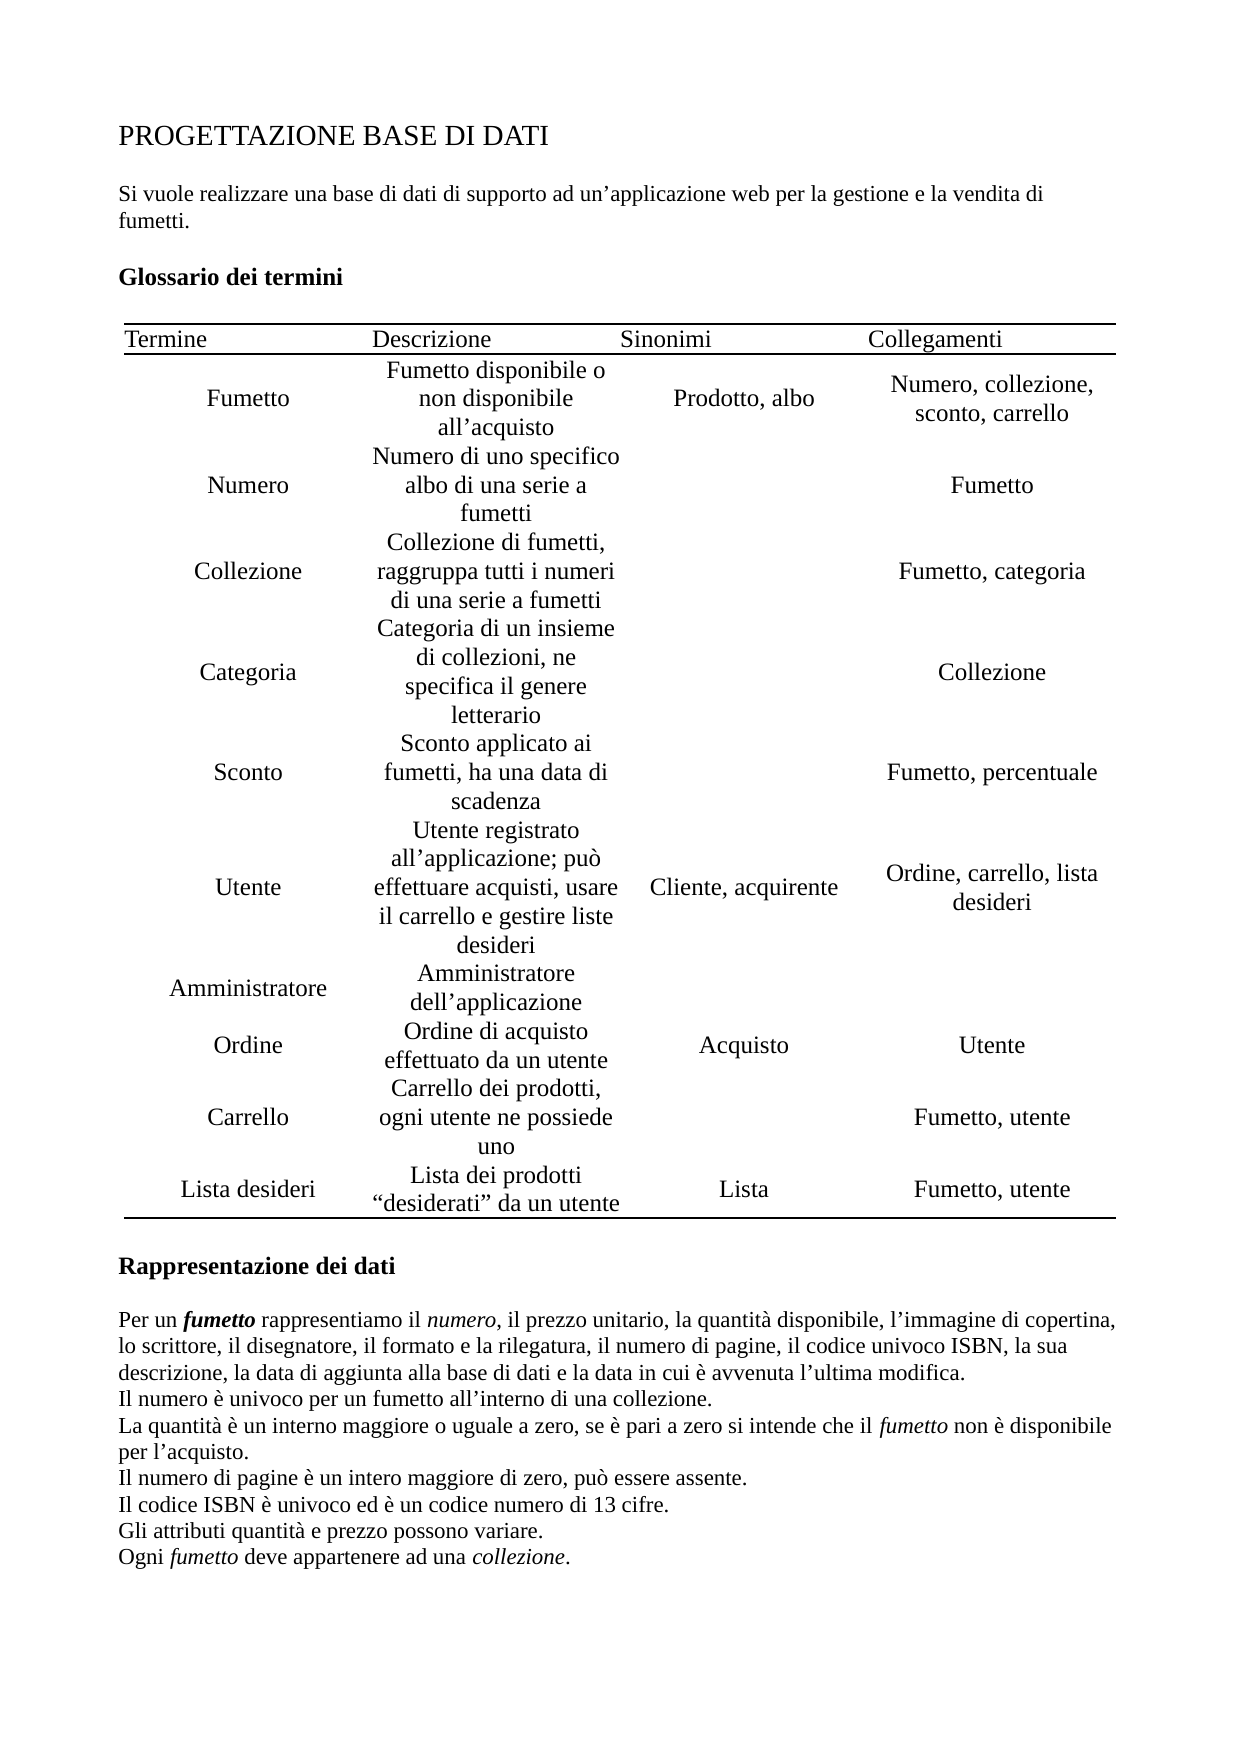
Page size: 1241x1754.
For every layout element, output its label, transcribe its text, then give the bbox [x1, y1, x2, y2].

table_cell Collezione di fumetti, raggruppa tutti i numeri di una serie a fumetti [372, 527, 620, 613]
table_cell Collezione [868, 614, 1116, 728]
table_cell Lista desideri [124, 1160, 372, 1217]
table_cell Numero di uno specifico albo di una serie a fumetti [372, 441, 620, 527]
text Il numero è univoco per un fumetto all’interno di una collezione. [118, 1385, 1122, 1412]
table_cell Ordine di acquisto effettuato da un utente [372, 1016, 620, 1073]
table_cell Utente [124, 815, 372, 958]
table_cell [620, 959, 868, 1016]
table_cell Numero, collezione, sconto, carrello [868, 355, 1116, 441]
table_cell Sconto [124, 729, 372, 815]
table_cell Fumetto disponibile o non disponibile all’acquisto [372, 355, 620, 441]
table_cell [620, 441, 868, 527]
table_cell Carrello [124, 1074, 372, 1160]
table_cell Numero [124, 441, 372, 527]
table_cell Utente [868, 1016, 1116, 1073]
table_cell Collezione [124, 527, 372, 613]
table_header Descrizione [372, 325, 620, 353]
text Gli attributi quantità e prezzo possono variare. [118, 1517, 1122, 1543]
table_cell Sconto applicato ai fumetti, ha una data di scadenza [372, 729, 620, 815]
table_cell Fumetto [124, 355, 372, 441]
table_cell Carrello dei prodotti, ogni utente ne possiede uno [372, 1074, 620, 1160]
table_cell Amministratore [124, 959, 372, 1016]
text Il numero di pagine è un intero maggiore di zero, può essere assente. [118, 1464, 1122, 1491]
text La quantità è un interno maggiore o uguale a zero, se è pari a zero si intende che il fumetto non è disponibile per l’acquisto. [118, 1412, 1122, 1464]
text Ogni fumetto deve appartenere ad una collezione. [118, 1543, 1122, 1570]
table_cell Categoria di un insieme di collezioni, ne specifica il genere letterario [372, 614, 620, 728]
table_cell Lista [620, 1160, 868, 1217]
table_cell Ordine [124, 1016, 372, 1073]
table_header Sinonimi [620, 325, 868, 353]
text Glossario dei termini [118, 262, 1122, 291]
table_cell Cliente, acquirente [620, 815, 868, 958]
table_cell [620, 614, 868, 728]
text PROGETTAZIONE BASE DI DATI [118, 118, 1122, 152]
table_cell Prodotto, albo [620, 355, 868, 441]
table_cell Amministratore dell’applicazione [372, 959, 620, 1016]
table_cell Fumetto, utente [868, 1160, 1116, 1217]
table_cell Lista dei prodotti “desiderati” da un utente [372, 1160, 620, 1217]
table_cell [868, 959, 1116, 1016]
table_header Collegamenti [868, 325, 1116, 353]
table_header Termine [124, 325, 372, 353]
table_cell Fumetto [868, 441, 1116, 527]
text Il codice ISBN è univoco ed è un codice numero di 13 cifre. [118, 1491, 1122, 1517]
table_cell Fumetto, utente [868, 1074, 1116, 1160]
text Si vuole realizzare una base di dati di supporto ad un’applicazione web per la gestione e la vendita di fumetti. [118, 180, 1122, 233]
table_cell Ordine, carrello, lista desideri [868, 815, 1116, 958]
table_cell Acquisto [620, 1016, 868, 1073]
table_cell Fumetto, percentuale [868, 729, 1116, 815]
table_cell [620, 527, 868, 613]
table_cell [620, 729, 868, 815]
table_cell Categoria [124, 614, 372, 728]
table_cell Fumetto, categoria [868, 527, 1116, 613]
text Rappresentazione dei dati [118, 1251, 1122, 1280]
table_cell [620, 1074, 868, 1160]
text Per un fumetto rappresentiamo il numero, il prezzo unitario, la quantità disponibile, l’immagine di copertina, lo scrittore, il disegnatore, il formato e la rilegatura, il numero di pagine, il codice univoco ISBN, la sua descrizione, la data di aggiunta alla base di dati e la data in cui è avvenuta l’ultima modifica. [118, 1306, 1122, 1385]
table_cell Utente registrato all’applicazione; può effettuare acquisti, usare il carrello e gestire liste desideri [372, 815, 620, 958]
